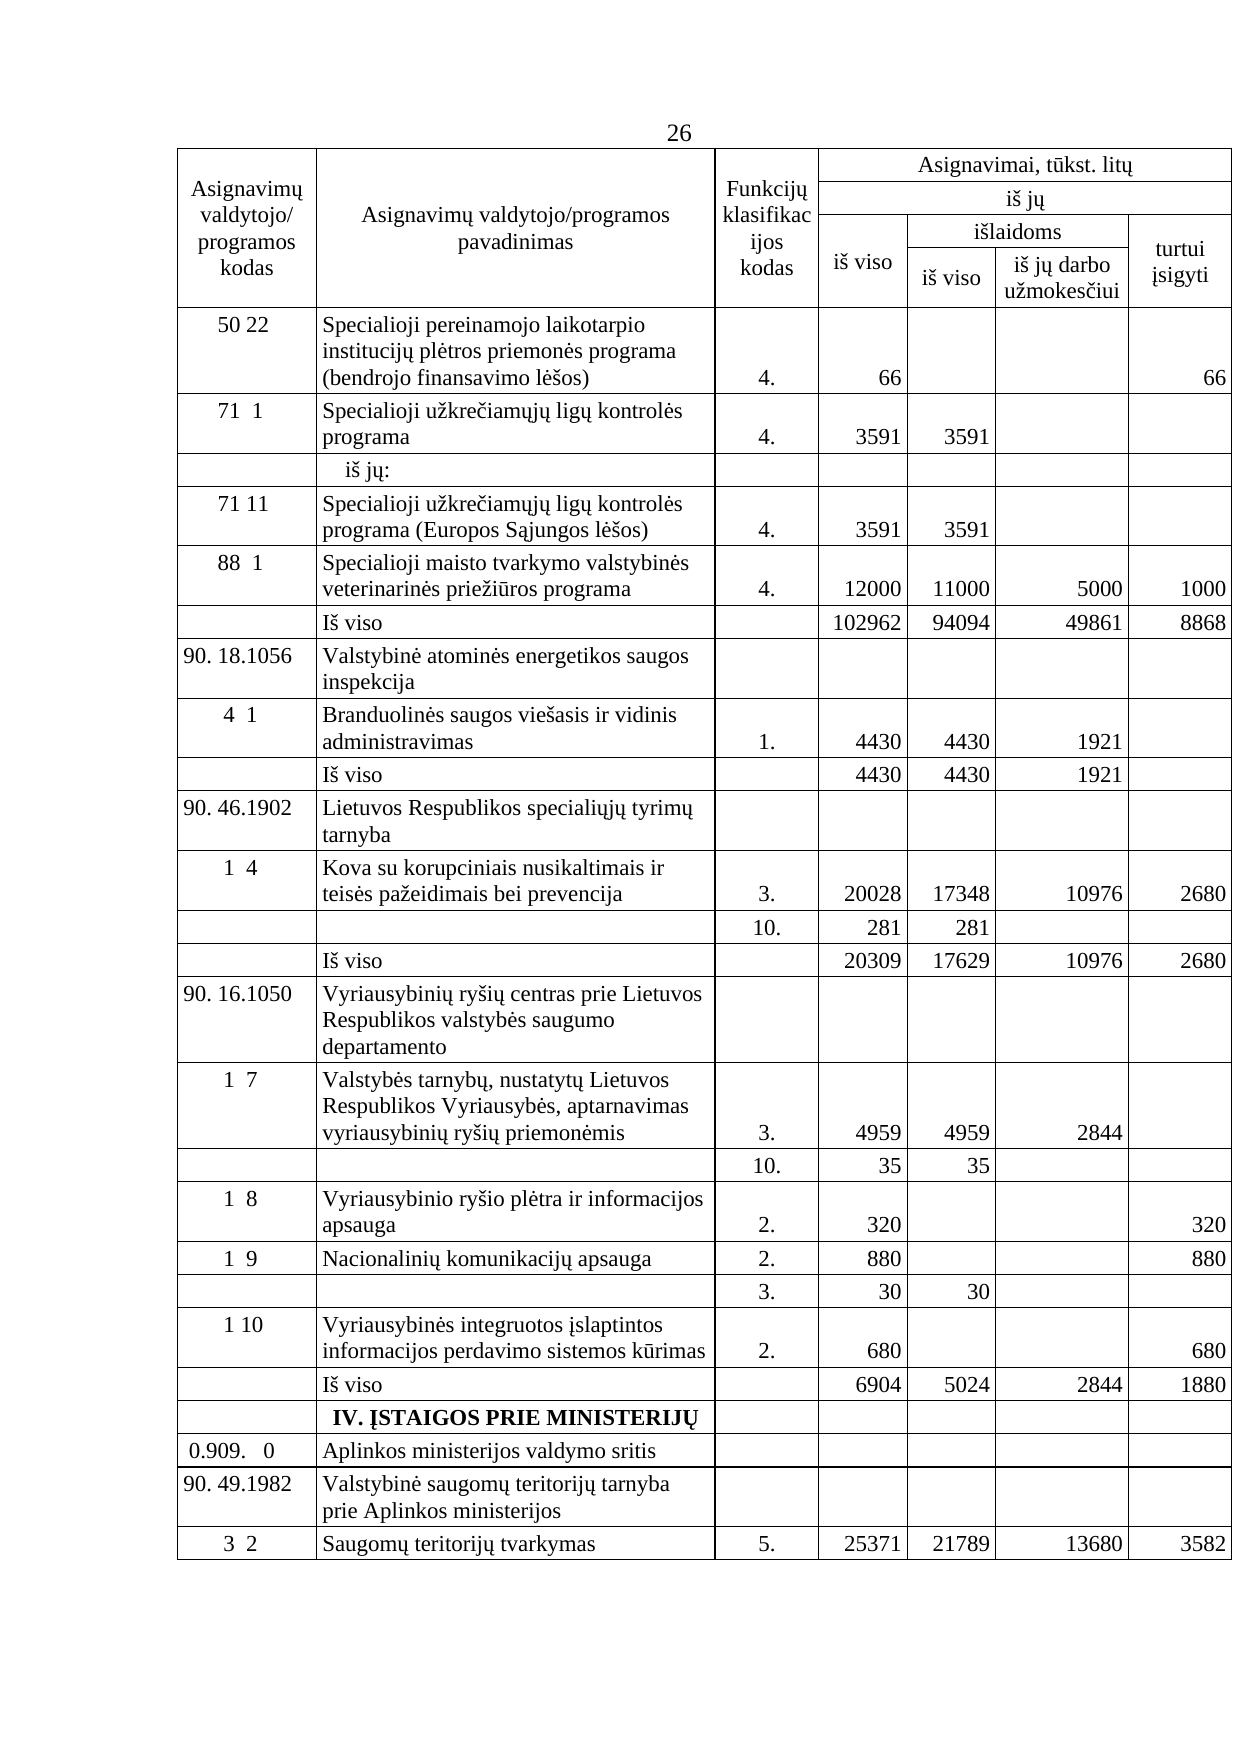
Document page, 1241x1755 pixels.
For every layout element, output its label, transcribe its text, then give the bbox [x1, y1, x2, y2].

table_cell [178, 758, 316, 790]
table_cell [996, 1308, 1128, 1367]
table_cell 2. [716, 1242, 818, 1274]
table_cell [819, 977, 907, 1062]
table_cell 30 [908, 1275, 995, 1307]
table_cell [819, 1434, 907, 1466]
table_cell 281 [908, 911, 995, 943]
table_cell turtui įsigyti [1129, 215, 1231, 307]
table_cell 4. [716, 487, 818, 545]
table_cell 1 7 [178, 1063, 316, 1148]
table_cell 13680 [996, 1527, 1128, 1559]
table_cell iš jų [819, 182, 1231, 214]
table_cell Specialioji užkrečiamųjų ligų kontrolės programa (Europos Sąjungos lėšos) [317, 487, 714, 545]
table_cell Iš viso [317, 944, 714, 976]
table_cell [178, 944, 316, 976]
table_header Asignavimų valdytojo/ programos kodas [178, 149, 316, 307]
table_cell 90. 49.1982 [178, 1468, 316, 1526]
table_cell 320 [1129, 1182, 1231, 1241]
table_cell 11000 [908, 546, 995, 605]
table_cell [908, 1434, 995, 1466]
table_cell Specialioji pereinamojo laikotarpio institucijų plėtros priemonės programa (bendrojo finansavimo lėšos) [317, 308, 714, 393]
table_cell 90. 18.1056 [178, 639, 316, 698]
table_cell 1 8 [178, 1182, 316, 1241]
table_cell Saugomų teritorijų tvarkymas [317, 1527, 714, 1559]
table_cell [716, 977, 818, 1062]
table_cell 3591 [908, 394, 995, 452]
table_cell 281 [819, 911, 907, 943]
table_cell Iš viso [317, 758, 714, 790]
table_cell 4430 [908, 758, 995, 790]
table_cell [1129, 699, 1231, 757]
table_cell [819, 639, 907, 698]
table_cell 6904 [819, 1368, 907, 1400]
table_cell 20028 [819, 851, 907, 909]
table_cell 49861 [996, 606, 1128, 638]
table_cell 30 [819, 1275, 907, 1307]
table_cell 4. [716, 546, 818, 605]
table_cell [317, 1275, 714, 1307]
table_cell 1921 [996, 699, 1128, 757]
table_cell 71 11 [178, 487, 316, 545]
table_cell 880 [819, 1242, 907, 1274]
table_cell [178, 1401, 316, 1433]
table_cell [178, 911, 316, 943]
table_cell 4959 [908, 1063, 995, 1148]
table_cell IV. ĮSTAIGOS PRIE MINISTERIJŲ [317, 1401, 714, 1433]
table_cell [996, 1434, 1128, 1466]
table_cell 4. [716, 308, 818, 393]
table_cell 880 [1129, 1242, 1231, 1274]
table_cell 21789 [908, 1527, 995, 1559]
table_cell 10976 [996, 851, 1128, 909]
table_cell 35 [908, 1149, 995, 1181]
table_cell [908, 454, 995, 486]
table_cell Specialioji maisto tvarkymo valstybinės veterinarinės priežiūros programa [317, 546, 714, 605]
table_cell [996, 977, 1128, 1062]
table_cell 5024 [908, 1368, 995, 1400]
table_cell 2. [716, 1182, 818, 1241]
table_cell 10. [716, 1149, 818, 1181]
table_cell išlaidoms [908, 215, 1128, 247]
table_header Asignavimai, tūkst. litų [819, 149, 1231, 181]
table_cell [1129, 1434, 1231, 1466]
table_cell iš jų: [317, 454, 714, 486]
table_cell 3 2 [178, 1527, 316, 1559]
table_cell 1. [716, 699, 818, 757]
table_cell [908, 791, 995, 850]
table_cell [908, 977, 995, 1062]
table_cell [716, 1401, 818, 1433]
table_cell 1 10 [178, 1308, 316, 1367]
table_cell [178, 454, 316, 486]
table_cell 5. [716, 1527, 818, 1559]
table_cell 1 9 [178, 1242, 316, 1274]
table_cell [1129, 1401, 1231, 1433]
table_cell Specialioji užkrečiamųjų ligų kontrolės programa [317, 394, 714, 452]
table_cell [996, 639, 1128, 698]
table_cell 10976 [996, 944, 1128, 976]
table_cell 4430 [819, 699, 907, 757]
table_cell iš viso [908, 248, 995, 307]
table_cell [1129, 758, 1231, 790]
table_cell [178, 1368, 316, 1400]
table_cell [716, 1368, 818, 1400]
table_cell [1129, 394, 1231, 452]
table_cell Valstybinė atominės energetikos saugos inspekcija [317, 639, 714, 698]
table_cell Iš viso [317, 606, 714, 638]
table_cell [1129, 1468, 1231, 1526]
table_cell 0.909. 0 [178, 1434, 316, 1466]
table_cell 66 [1129, 308, 1231, 393]
table_cell 4. [716, 394, 818, 452]
table_cell Aplinkos ministerijos valdymo sritis [317, 1434, 714, 1466]
table_cell 25371 [819, 1527, 907, 1559]
table_cell Iš viso [317, 1368, 714, 1400]
table_cell [716, 791, 818, 850]
table_cell Vyriausybinės integruotos įslaptintos informacijos perdavimo sistemos kūrimas [317, 1308, 714, 1367]
table_cell 17629 [908, 944, 995, 976]
table_cell [908, 1308, 995, 1367]
table_cell [996, 1401, 1128, 1433]
table_cell [908, 1401, 995, 1433]
table_cell [996, 791, 1128, 850]
table_header Funkcijų klasifikacijos kodas [716, 149, 818, 307]
table_cell [1129, 1149, 1231, 1181]
table_cell 2680 [1129, 944, 1231, 976]
table_cell [996, 1275, 1128, 1307]
table_cell [819, 791, 907, 850]
table_cell [178, 1275, 316, 1307]
table_cell 35 [819, 1149, 907, 1181]
table_cell Branduolinės saugos viešasis ir vidinis administravimas [317, 699, 714, 757]
table_cell [908, 1242, 995, 1274]
table_cell [716, 944, 818, 976]
table_cell [819, 1468, 907, 1526]
table_cell 2680 [1129, 851, 1231, 909]
table_cell 10. [716, 911, 818, 943]
table_cell 4 1 [178, 699, 316, 757]
table_cell Lietuvos Respublikos specialiųjų tyrimų tarnyba [317, 791, 714, 850]
table_cell Valstybinė saugomų teritorijų tarnyba prie Aplinkos ministerijos [317, 1468, 714, 1526]
table_cell 1880 [1129, 1368, 1231, 1400]
table_cell 3. [716, 1063, 818, 1148]
table_cell [996, 1149, 1128, 1181]
table_cell 1 4 [178, 851, 316, 909]
table_cell 1000 [1129, 546, 1231, 605]
table_cell [178, 1149, 316, 1181]
table_cell 680 [819, 1308, 907, 1367]
table_cell 102962 [819, 606, 907, 638]
table_cell [1129, 639, 1231, 698]
table_cell [908, 308, 995, 393]
table_cell 320 [819, 1182, 907, 1241]
table_cell 1921 [996, 758, 1128, 790]
table_cell [996, 308, 1128, 393]
table_cell [1129, 911, 1231, 943]
table_cell Vyriausybinių ryšių centras prie Lietuvos Respublikos valstybės saugumo departamento [317, 977, 714, 1062]
table_cell 3591 [819, 487, 907, 545]
table_cell 3591 [819, 394, 907, 452]
table_cell Nacionalinių komunikacijų apsauga [317, 1242, 714, 1274]
table_cell Valstybės tarnybų, nustatytų Lietuvos Respublikos Vyriausybės, aptarnavimas vyriausybinių ryšių priemonėmis [317, 1063, 714, 1148]
table_cell [716, 454, 818, 486]
table_cell 4430 [908, 699, 995, 757]
table_cell [908, 639, 995, 698]
table_cell [996, 1182, 1128, 1241]
table_cell [317, 911, 714, 943]
table_cell 20309 [819, 944, 907, 976]
table_cell [1129, 791, 1231, 850]
table_cell 90. 16.1050 [178, 977, 316, 1062]
table_cell 680 [1129, 1308, 1231, 1367]
table_cell [996, 487, 1128, 545]
table_cell [1129, 454, 1231, 486]
table_cell Vyriausybinio ryšio plėtra ir informacijos apsauga [317, 1182, 714, 1241]
table_cell 3. [716, 851, 818, 909]
table_cell iš viso [819, 215, 907, 307]
table_cell [178, 606, 316, 638]
table_cell 12000 [819, 546, 907, 605]
table_cell 8868 [1129, 606, 1231, 638]
table_cell [908, 1468, 995, 1526]
table_cell [1129, 1275, 1231, 1307]
table_cell [317, 1149, 714, 1181]
table_cell [908, 1182, 995, 1241]
table_cell 3. [716, 1275, 818, 1307]
table_cell 5000 [996, 546, 1128, 605]
table_cell 4959 [819, 1063, 907, 1148]
table_cell 4430 [819, 758, 907, 790]
table_cell 88 1 [178, 546, 316, 605]
table_cell [1129, 487, 1231, 545]
table_cell [716, 758, 818, 790]
table_cell iš jų darbo užmokesčiui [996, 248, 1128, 307]
table_cell 3582 [1129, 1527, 1231, 1559]
table_cell 50 22 [178, 308, 316, 393]
table_cell [996, 394, 1128, 452]
table_cell [716, 1468, 818, 1526]
table_cell 2. [716, 1308, 818, 1367]
table_cell 90. 46.1902 [178, 791, 316, 850]
table_cell [996, 911, 1128, 943]
table_cell [819, 1401, 907, 1433]
table_cell Kova su korupciniais nusikaltimais ir teisės pažeidimais bei prevencija [317, 851, 714, 909]
table_cell [996, 454, 1128, 486]
table_cell [819, 454, 907, 486]
table_cell [996, 1468, 1128, 1526]
table_cell 2844 [996, 1368, 1128, 1400]
table_cell 94094 [908, 606, 995, 638]
table_cell [1129, 1063, 1231, 1148]
table_cell 71 1 [178, 394, 316, 452]
table_cell [716, 639, 818, 698]
table_cell [996, 1242, 1128, 1274]
table_cell [716, 1434, 818, 1466]
table_header Asignavimų valdytojo/programos pavadinimas [317, 149, 714, 307]
table_cell [716, 606, 818, 638]
table_cell 66 [819, 308, 907, 393]
table_cell 17348 [908, 851, 995, 909]
table_cell [1129, 977, 1231, 1062]
table_cell 3591 [908, 487, 995, 545]
table_cell 2844 [996, 1063, 1128, 1148]
